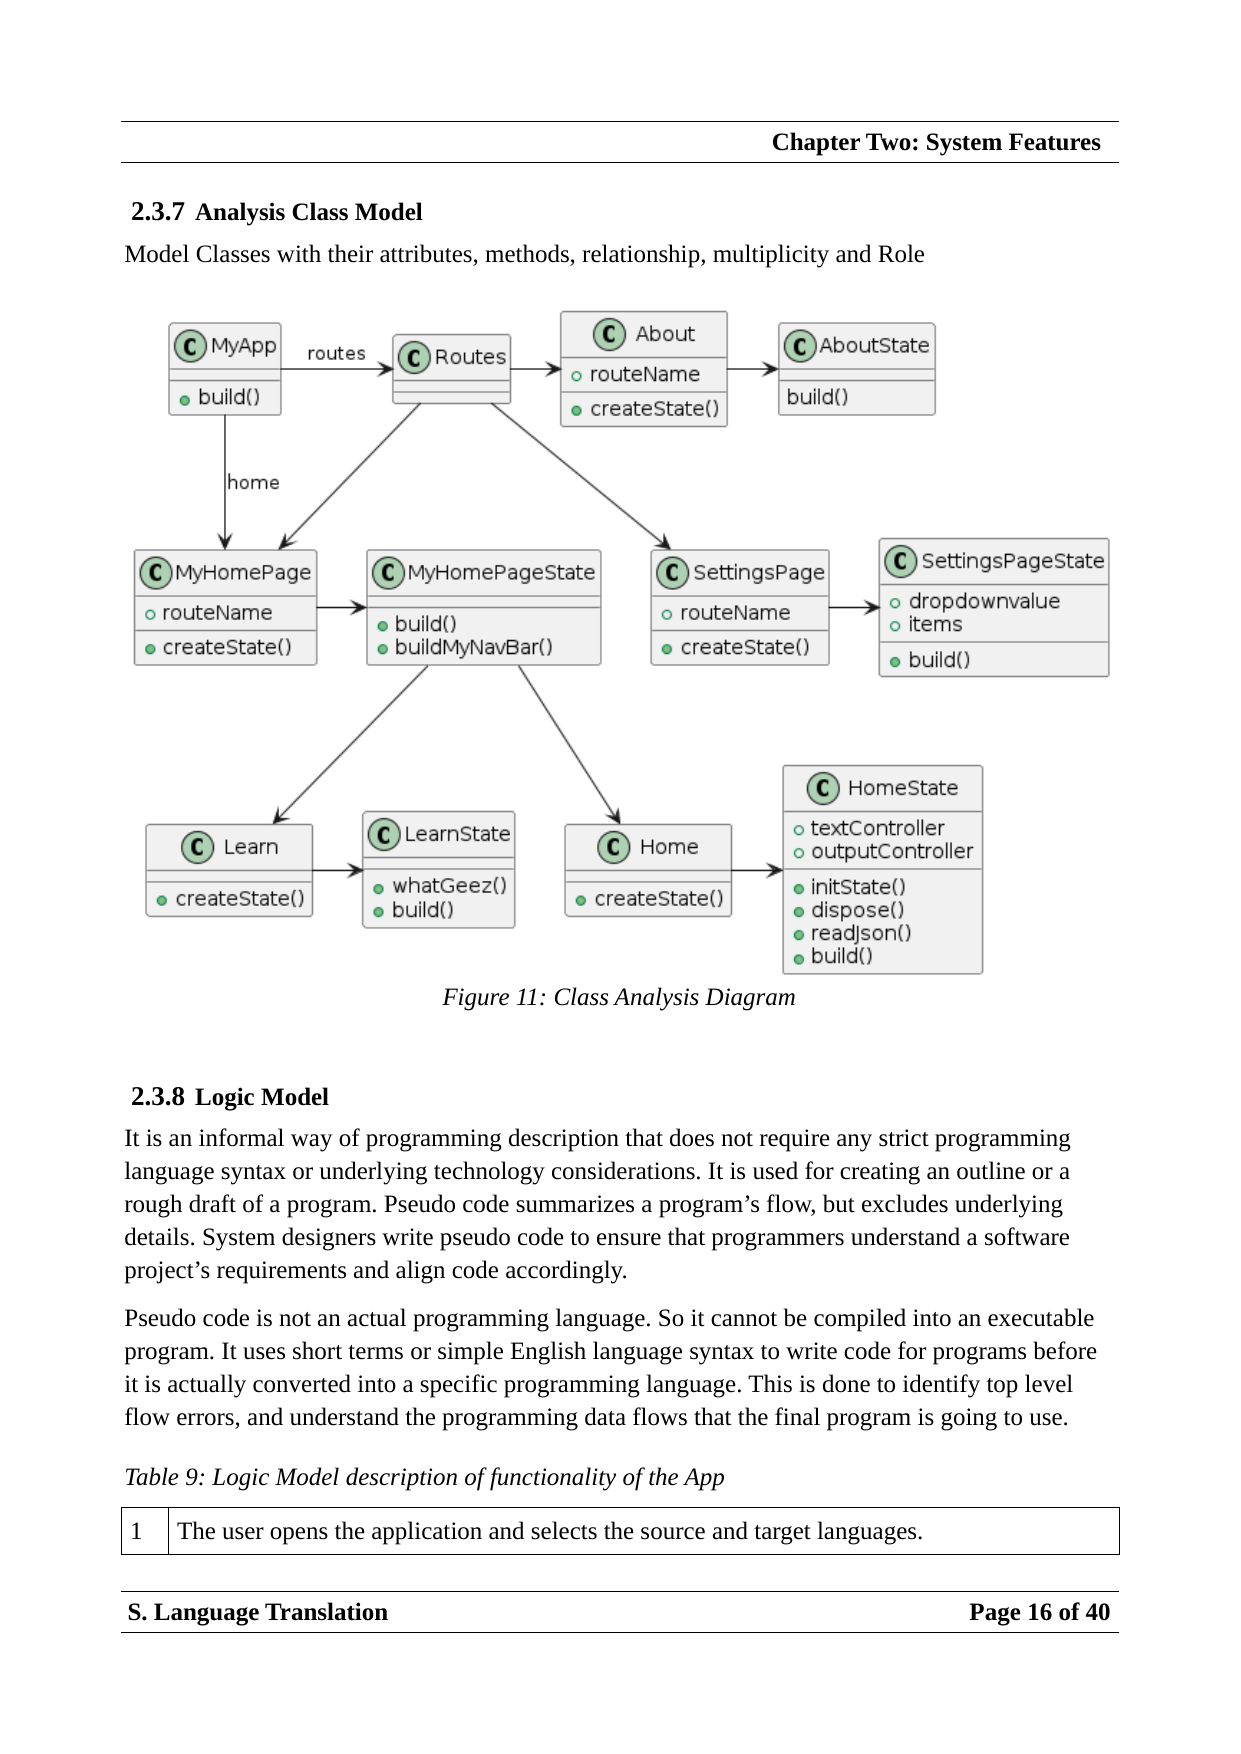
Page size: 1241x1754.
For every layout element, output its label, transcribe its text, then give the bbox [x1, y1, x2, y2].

table_header 1 [122, 1508, 168, 1554]
subtitle Analysis Class Model [121, 192, 1119, 226]
text Model Classes with their attributes, methods, relationship, multiplicity and Role [121, 236, 1119, 268]
text Pseudo code is not an actual programming language. So it cannot be compiled into an executable program. It uses short terms or simple English language syntax to write code for programs before it is actually converted into a specific programming language. This is done to identify top level flow errors, and understand the programming data flows that the final program is going to use. [121, 1300, 1119, 1431]
table_header The user opens the application and selects the source and target languages. [169, 1508, 1119, 1554]
subtitle Logic Model [121, 1077, 1119, 1111]
picture [124, 302, 1117, 982]
text Table 9: Logic Model description of functionality of the App [121, 1459, 1119, 1494]
text Figure 11: Class Analysis Diagram [124, 982, 1116, 1013]
text It is an informal way of programming description that does not require any strict programming language syntax or underlying technology considerations. It is used for creating an outline or a rough draft of a program. Pseudo code summarizes a program’s flow, but excludes underlying details. System designers write pseudo code to ensure that programmers understand a software project’s requirements and align code accordingly. [121, 1120, 1119, 1284]
